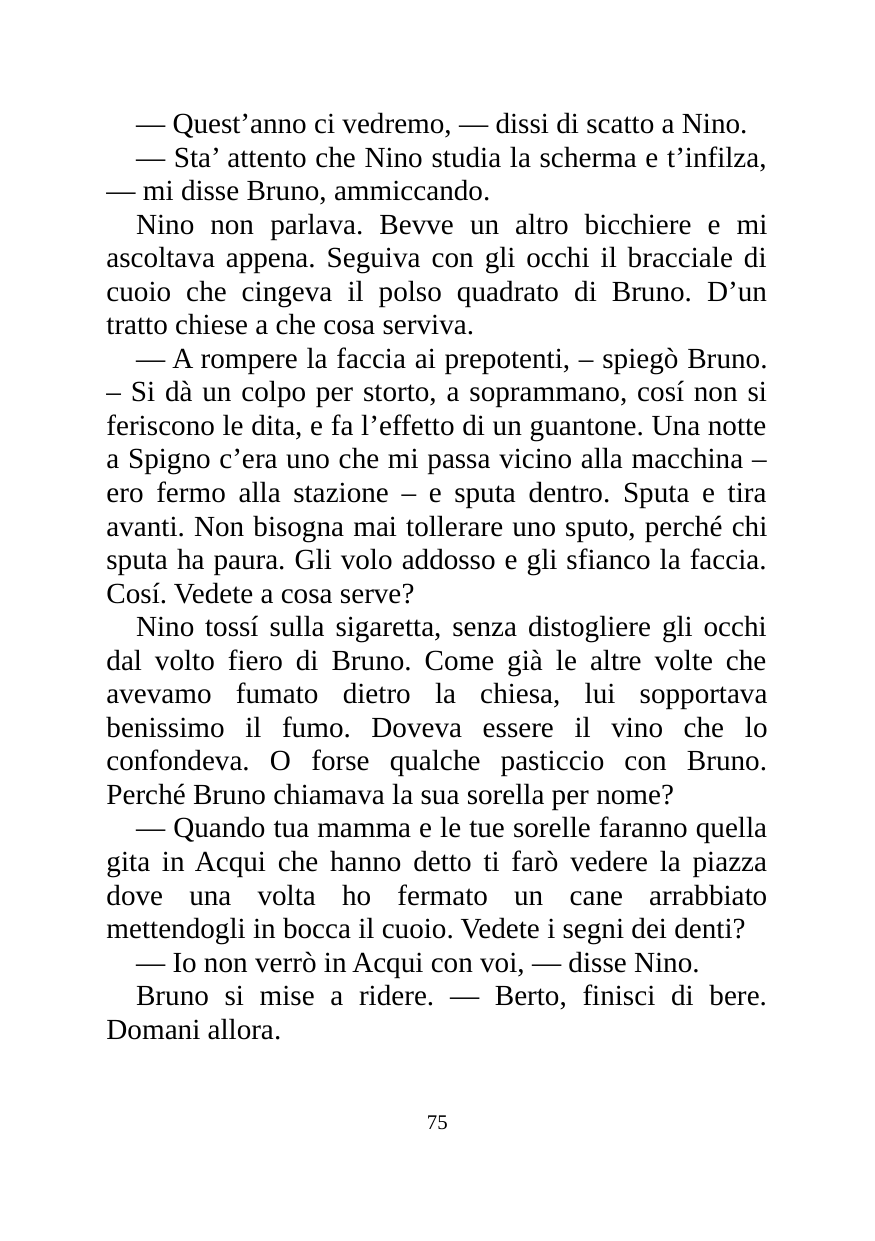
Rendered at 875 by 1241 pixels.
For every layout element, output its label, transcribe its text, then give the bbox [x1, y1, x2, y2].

text — Quest’anno ci vedremo, — dissi di scatto a Nino. [106, 106, 768, 140]
text Bruno si mise a ridere. — Berto, finisci di bere. Domani allora. [106, 978, 768, 1045]
text Nino tossí sulla sigaretta, senza distogliere gli occhi dal volto fiero di Bruno. Come già le altre volte che avevamo fumato dietro la chiesa, lui sopportava benissimo il fumo. Doveva essere il vino che lo confondeva. O forse qualche pasticcio con Bruno. Perché Bruno chiamava la sua sorella per nome? [106, 609, 768, 811]
text — A rompere la faccia ai prepotenti, – spiegò Bruno. – Si dà un colpo per storto, a soprammano, cosí non si feriscono le dita, e fa l’effetto di un guantone. Una notte a Spigno c’era uno che mi passa vicino alla macchina – ero fermo alla stazione – e sputa dentro. Sputa e tira avanti. Non bisogna mai tollerare uno sputo, perché chi sputa ha paura. Gli volo addosso e gli sfianco la faccia. Cosí. Vedete a cosa serve? [106, 341, 768, 609]
text — Io non verrò in Acqui con voi, — disse Nino. [106, 945, 768, 978]
text Nino non parlava. Bevve un altro bicchiere e mi ascoltava appena. Seguiva con gli occhi il bracciale di cuoio che cingeva il polso quadrato di Bruno. D’un tratto chiese a che cosa serviva. [106, 207, 768, 341]
text — Quando tua mamma e le tue sorelle faranno quella gita in Acqui che hanno detto ti farò vedere la piazza dove una volta ho fermato un cane arrabbiato mettendogli in bocca il cuoio. Vedete i segni dei denti? [106, 811, 768, 945]
text — Sta’ attento che Nino studia la scherma e t’infilza, — mi disse Bruno, ammiccando. [106, 140, 768, 207]
